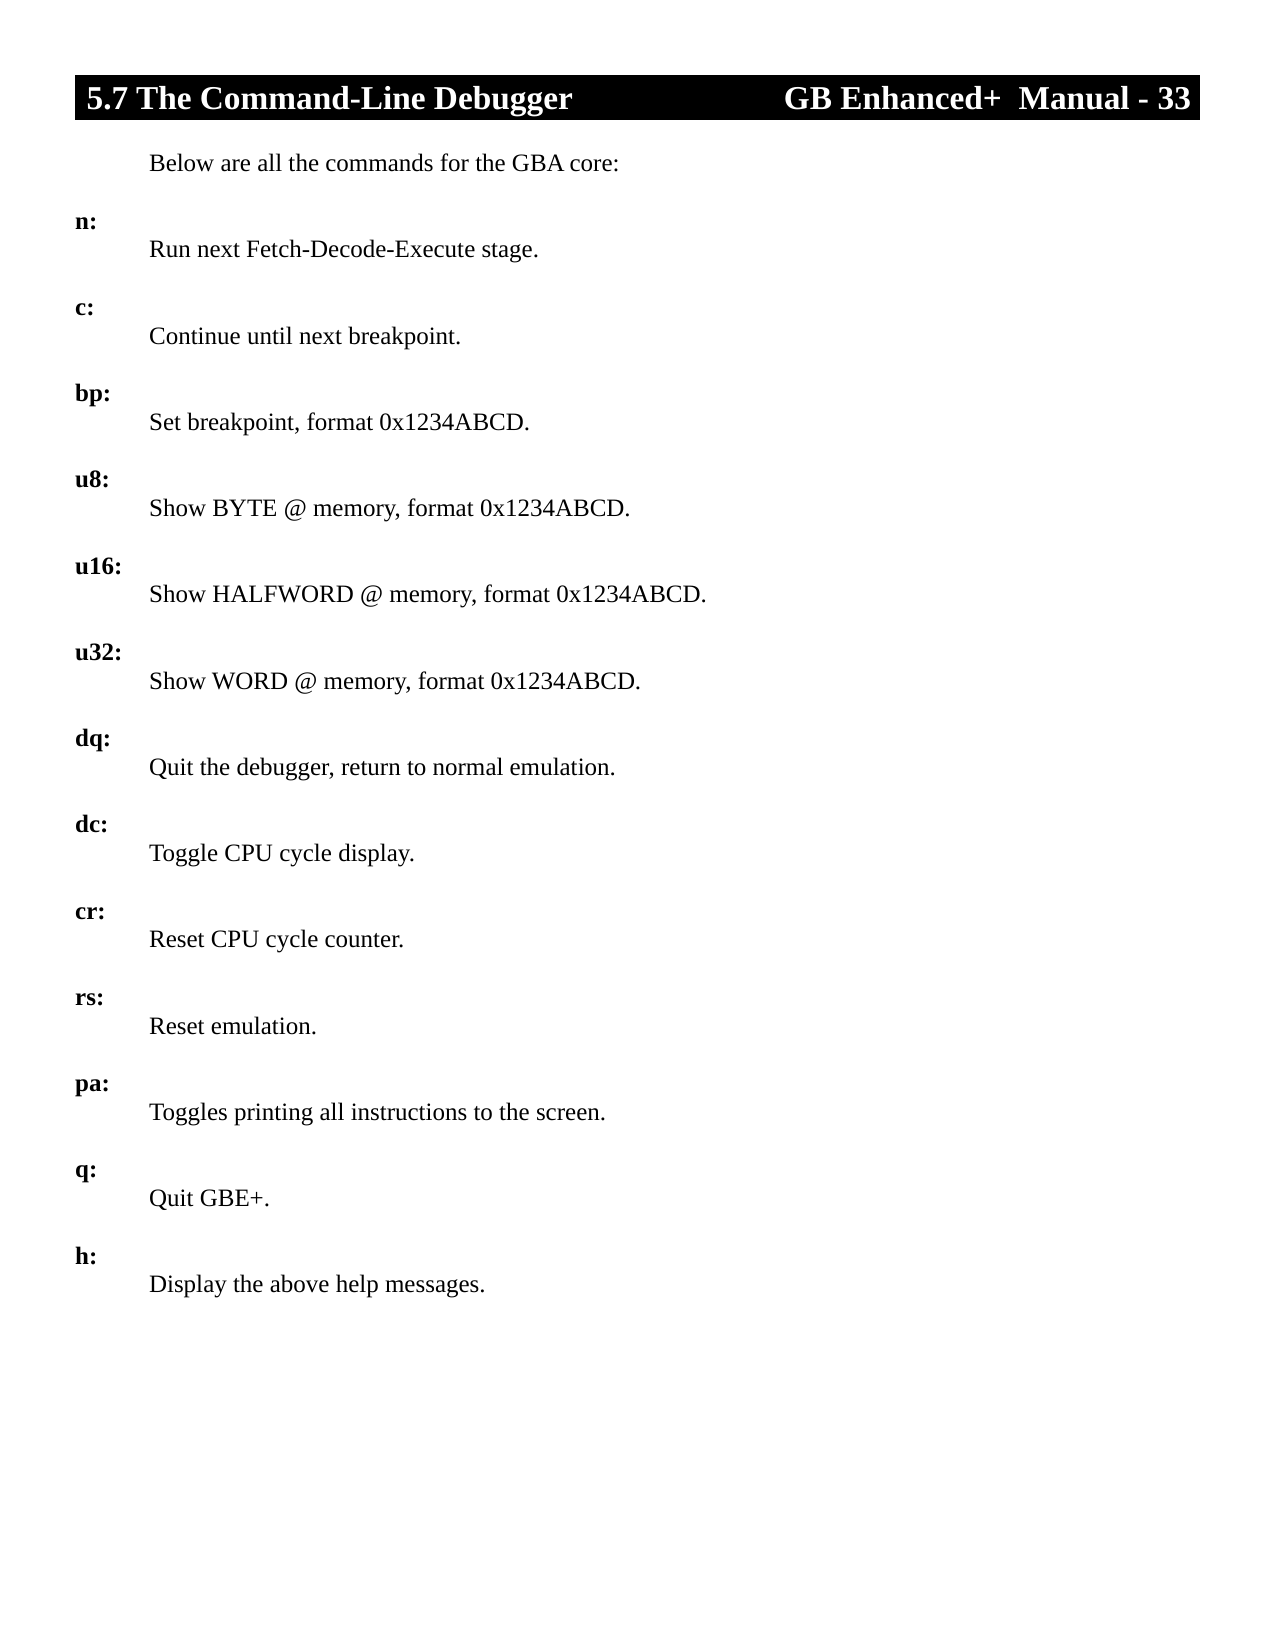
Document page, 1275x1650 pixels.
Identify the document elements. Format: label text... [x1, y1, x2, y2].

text u16: [75, 551, 1200, 579]
text dc: [75, 809, 1200, 838]
text c: [75, 292, 1200, 321]
text rs: [75, 982, 1200, 1011]
text Show WORD @ memory, format 0x1234ABCD. [75, 666, 1200, 694]
text dq: [75, 723, 1200, 752]
text Toggle CPU cycle display. [75, 838, 1200, 867]
text u32: [75, 637, 1200, 666]
text Display the above help messages. [75, 1269, 1200, 1298]
text cr: [75, 896, 1200, 924]
text Reset CPU cycle counter. [75, 924, 1200, 953]
text Set breakpoint, format 0x1234ABCD. [75, 407, 1200, 436]
text h: [75, 1241, 1200, 1269]
text Continue until next breakpoint. [75, 321, 1200, 349]
text Reset emulation. [75, 1011, 1200, 1039]
text pa: [75, 1068, 1200, 1097]
text Quit the debugger, return to normal emulation. [75, 752, 1200, 781]
text 5.7 The Command-Line Debugger GB Enhanced+ Manual - 33 [75, 75, 1200, 119]
text Show HALFWORD @ memory, format 0x1234ABCD. [75, 579, 1200, 608]
text Run next Fetch-Decode-Execute stage. [75, 234, 1200, 263]
text q: [75, 1154, 1200, 1183]
text Toggles printing all instructions to the screen. [75, 1097, 1200, 1126]
text Below are all the commands for the GBA core: [75, 148, 1200, 177]
text u8: [75, 464, 1200, 493]
text n: [75, 206, 1200, 234]
text bp: [75, 378, 1200, 407]
text Quit GBE+. [75, 1183, 1200, 1212]
text Show BYTE @ memory, format 0x1234ABCD. [75, 493, 1200, 522]
